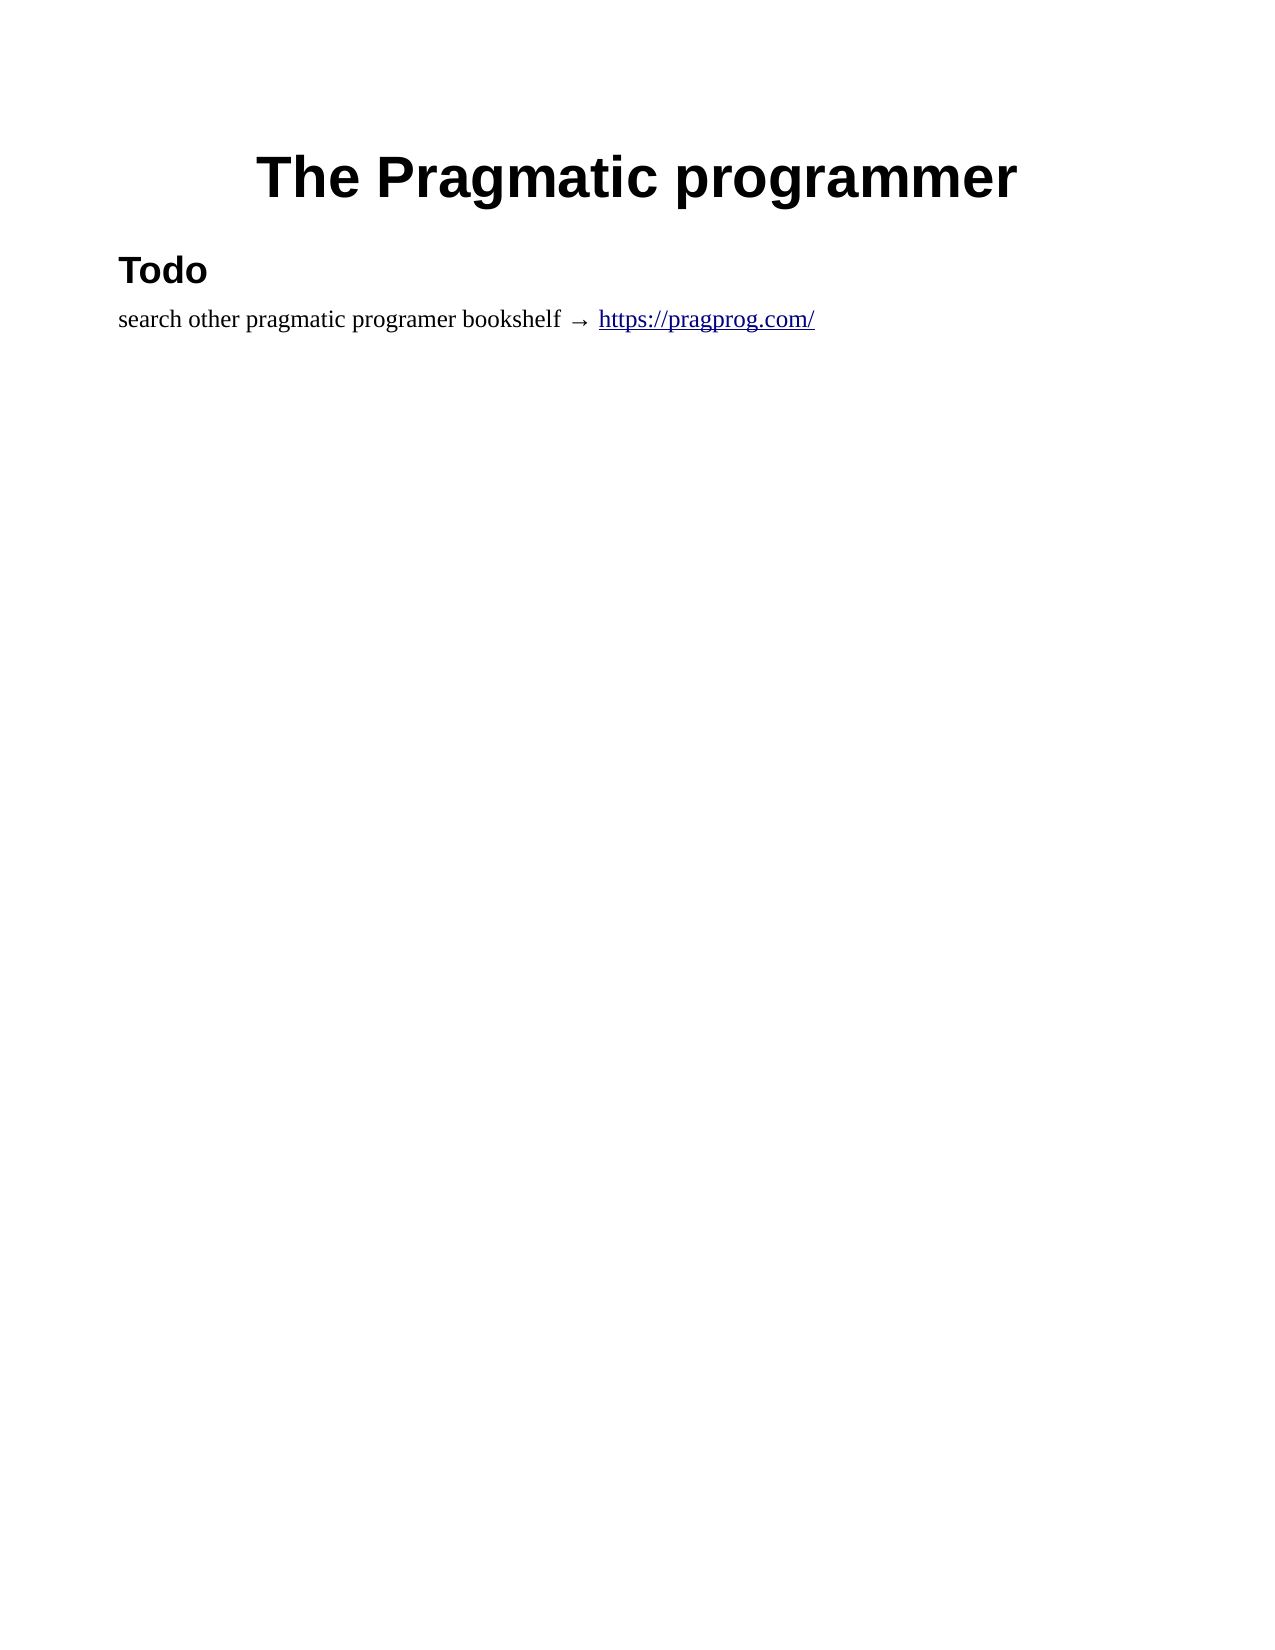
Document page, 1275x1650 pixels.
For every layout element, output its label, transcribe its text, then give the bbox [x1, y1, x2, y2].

text search other pragmatic programer bookshelf → https://pragprog.com/ [118, 304, 1157, 333]
title The Pragmatic programmer [118, 143, 1157, 210]
subtitle Todo [118, 248, 1157, 291]
